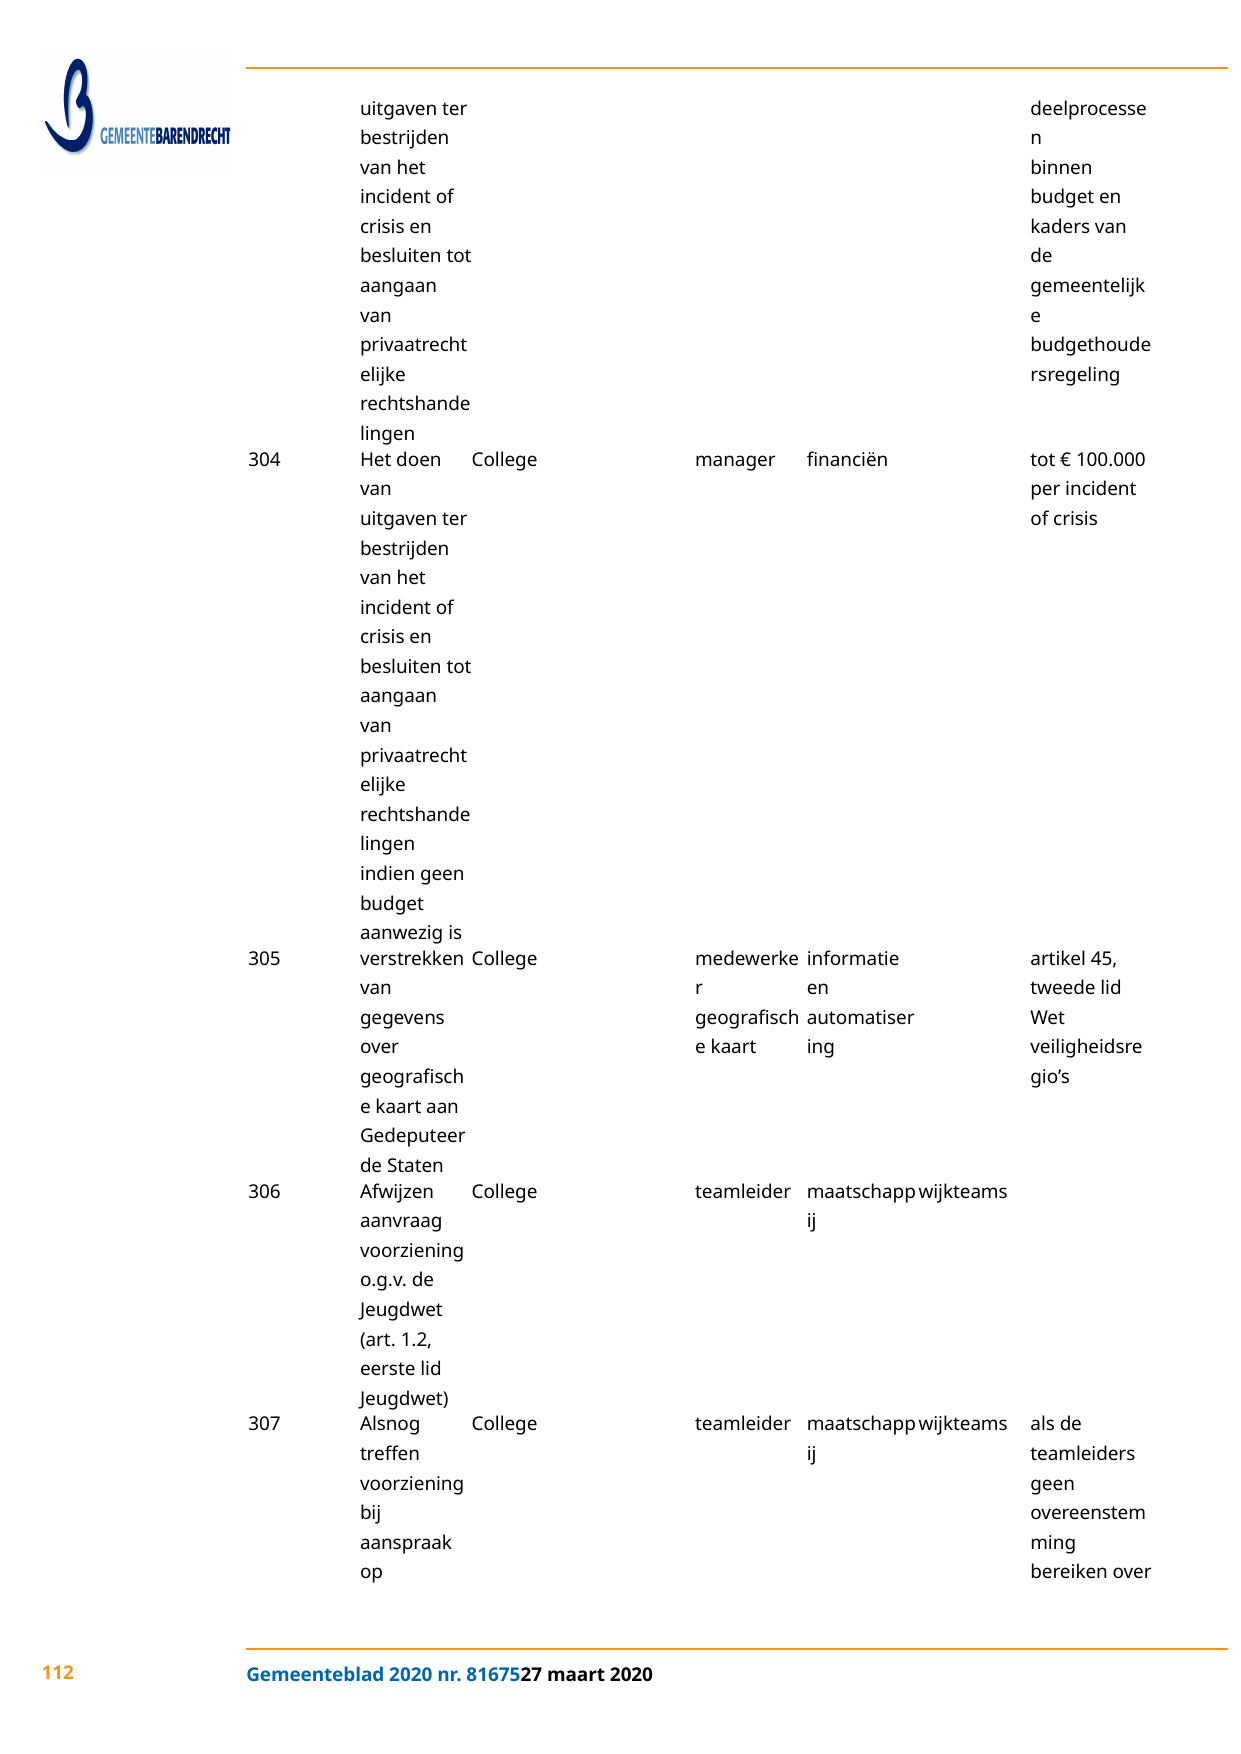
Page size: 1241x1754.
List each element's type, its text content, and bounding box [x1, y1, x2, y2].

table_cell 307 [248, 1411, 360, 1584]
table_cell artikel 45, tweede lid Wet veiligheidsregio’s [1030, 945, 1152, 1178]
table_cell [918, 945, 1030, 1178]
table_cell [918, 95, 1030, 446]
table_cell 304 [248, 446, 360, 945]
table_cell College [471, 1178, 583, 1411]
table_cell [583, 945, 695, 1178]
table_cell financiën [807, 446, 918, 945]
table_cell [918, 446, 1030, 945]
table_cell teamleider [695, 1411, 807, 1584]
table_cell teamleider [695, 1178, 807, 1411]
table_cell als de teamleiders geen overeenstemming bereiken over [1030, 1411, 1152, 1584]
table_cell 305 [248, 945, 360, 1178]
table_cell [583, 1411, 695, 1584]
table_cell verstrekken van gegevens over geografische kaart aan Gedeputeerde Staten [360, 945, 471, 1178]
table_cell informatie en automatisering [807, 945, 918, 1178]
table_cell Het doen van uitgaven ter bestrijden van het incident of crisis en besluiten tot aangaan van privaatrechtelijke rechtshandelingen indien geen budget aanwezig is [360, 446, 471, 945]
table_cell [807, 95, 918, 446]
table_cell [583, 1178, 695, 1411]
table_cell Alsnog treffen voorziening bij aanspraak op [360, 1411, 471, 1584]
table_cell [583, 95, 695, 446]
table_cell [1030, 1178, 1152, 1411]
table_cell [583, 446, 695, 945]
table_cell tot € 100.000 per incident of crisis [1030, 446, 1152, 945]
table_cell [695, 95, 807, 446]
table_cell [248, 95, 360, 446]
table_cell medewerker geografische kaart [695, 945, 807, 1178]
table_cell wijkteams [918, 1178, 1030, 1411]
table_cell 306 [248, 1178, 360, 1411]
table_cell College [471, 945, 583, 1178]
table_cell wijkteams [918, 1411, 1030, 1584]
table_cell College [471, 446, 583, 945]
table_cell maatschappij [807, 1178, 918, 1411]
table_cell uitgaven ter bestrijden van het incident of crisis en besluiten tot aangaan van privaatrechtelijke rechtshandelingen [360, 95, 471, 446]
table_cell maatschappij [807, 1411, 918, 1584]
table_cell manager [695, 446, 807, 945]
picture [41, 47, 231, 172]
table_cell [471, 95, 583, 446]
table_cell deelprocessen binnen budget en kaders van de gemeentelijke budgethoudersregeling [1030, 95, 1152, 446]
table_cell College [471, 1411, 583, 1584]
table_cell Afwijzen aanvraag voorziening o.g.v. de Jeugdwet (art. 1.2, eerste lid Jeugdwet) [360, 1178, 471, 1411]
